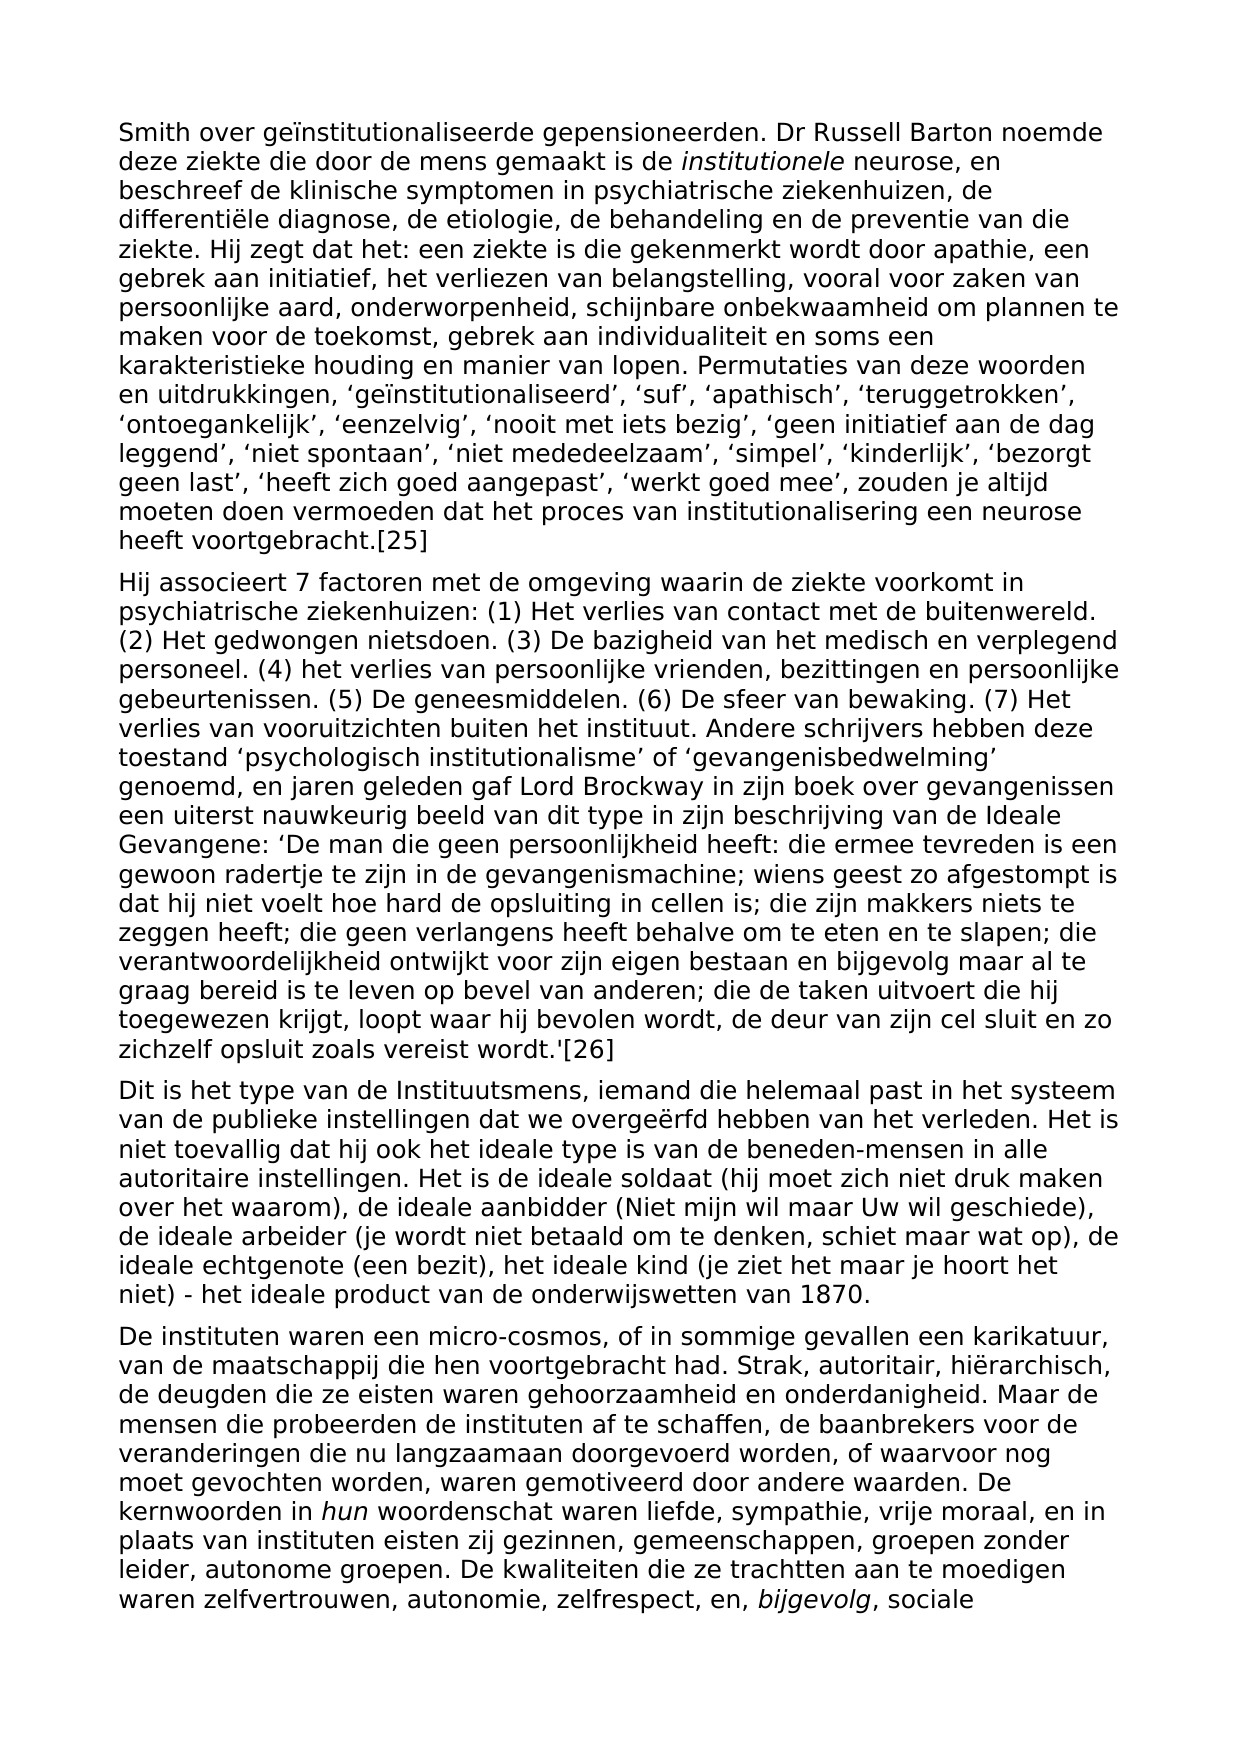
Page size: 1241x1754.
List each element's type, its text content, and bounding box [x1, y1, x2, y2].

text Hij associeert 7 factoren met de omgeving waarin de ziekte voorkomt in psychiatrische ziekenhuizen: (1) Het verlies van contact met de buitenwereld. (2) Het gedwongen nietsdoen. (3) De bazigheid van het medisch en verplegend personeel. (4) het verlies van persoonlijke vrienden, bezittingen en persoonlijke gebeurtenissen. (5) De geneesmiddelen. (6) De sfeer van bewaking. (7) Het verlies van vooruitzichten buiten het instituut. Andere schrijvers hebben deze toestand ‘psychologisch institutionalisme’ of ‘gevangenisbedwelming’ genoemd, en jaren geleden gaf Lord Brockway in zijn boek over gevangenissen een uiterst nauwkeurig beeld van dit type in zijn beschrijving van de Ideale Gevangene: ‘De man die geen persoonlijkheid heeft: die ermee tevreden is een gewoon radertje te zijn in de gevangenismachine; wiens geest zo afgestompt is dat hij niet voelt hoe hard de opsluiting in cellen is; die zijn makkers niets te zeggen heeft; die geen verlangens heeft behalve om te eten en te slapen; die verantwoordelijkheid ontwijkt voor zijn eigen bestaan en bijgevolg maar al te graag bereid is te leven op bevel van anderen; die de taken uitvoert die hij toegewezen krijgt, loopt waar hij bevolen wordt, de deur van zijn cel sluit en zo zichzelf opsluit zoals vereist wordt.'[26] [118, 568, 1122, 1064]
text Dit is het type van de Instituutsmens, iemand die helemaal past in het systeem van de publieke instellingen dat we overgeërfd hebben van het verleden. Het is niet toevallig dat hij ook het ideale type is van de beneden-mensen in alle autoritaire instellingen. Het is de ideale soldaat (hij moet zich niet druk maken over het waarom), de ideale aanbidder (Niet mijn wil maar Uw wil geschiede), de ideale arbeider (je wordt niet betaald om te denken, schiet maar wat op), de ideale echtgenote (een bezit), het ideale kind (je ziet het maar je hoort het niet) - het ideale product van de onderwijswetten van 1870. [118, 1076, 1122, 1310]
text De instituten waren een micro-cosmos, of in sommige gevallen een karikatuur, van de maatschappij die hen voortgebracht had. Strak, autoritair, hiërarchisch, de deugden die ze eisten waren gehoorzaamheid en onderdanigheid. Maar de mensen die probeerden de instituten af te schaffen, de baanbrekers voor de veranderingen die nu langzaamaan doorgevoerd worden, of waarvoor nog moet gevochten worden, waren gemotiveerd door andere waarden. De kernwoorden in hun woordenschat waren liefde, sympathie, vrije moraal, en in plaats van instituten eisten zij gezinnen, gemeenschappen, groepen zonder leider, autonome groepen. De kwaliteiten die ze trachtten aan te moedigen waren zelfvertrouwen, autonomie, zelfrespect, en, bijgevolg, sociale [118, 1322, 1122, 1614]
text Smith over geïnstitutionaliseerde gepensioneerden. Dr Russell Barton noemde deze ziekte die door de mens gemaakt is de institutionele neurose, en beschreef de klinische symptomen in psychiatrische ziekenhuizen, de differentiële diagnose, de etiologie, de behandeling en de preventie van die ziekte. Hij zegt dat het: een ziekte is die gekenmerkt wordt door apathie, een gebrek aan initiatief, het verliezen van belangstelling, vooral voor zaken van persoonlijke aard, onderworpenheid, schijnbare onbekwaamheid om plannen te maken voor de toekomst, gebrek aan individualiteit en soms een karakteristieke houding en manier van lopen. Permutaties van deze woorden en uitdrukkingen, ‘geïnstitutionaliseerd’, ‘suf’, ‘apathisch’, ‘teruggetrokken’, ‘ontoegankelijk’, ‘eenzelvig’, ‘nooit met iets bezig’, ‘geen initiatief aan de dag leggend’, ‘niet spontaan’, ‘niet mededeelzaam’, ‘simpel’, ‘kinderlijk’, ‘bezorgt geen last’, ‘heeft zich goed aangepast’, ‘werkt goed mee’, zouden je altijd moeten doen vermoeden dat het proces van institutionalisering een neurose heeft voortgebracht.[25] [118, 118, 1122, 556]
